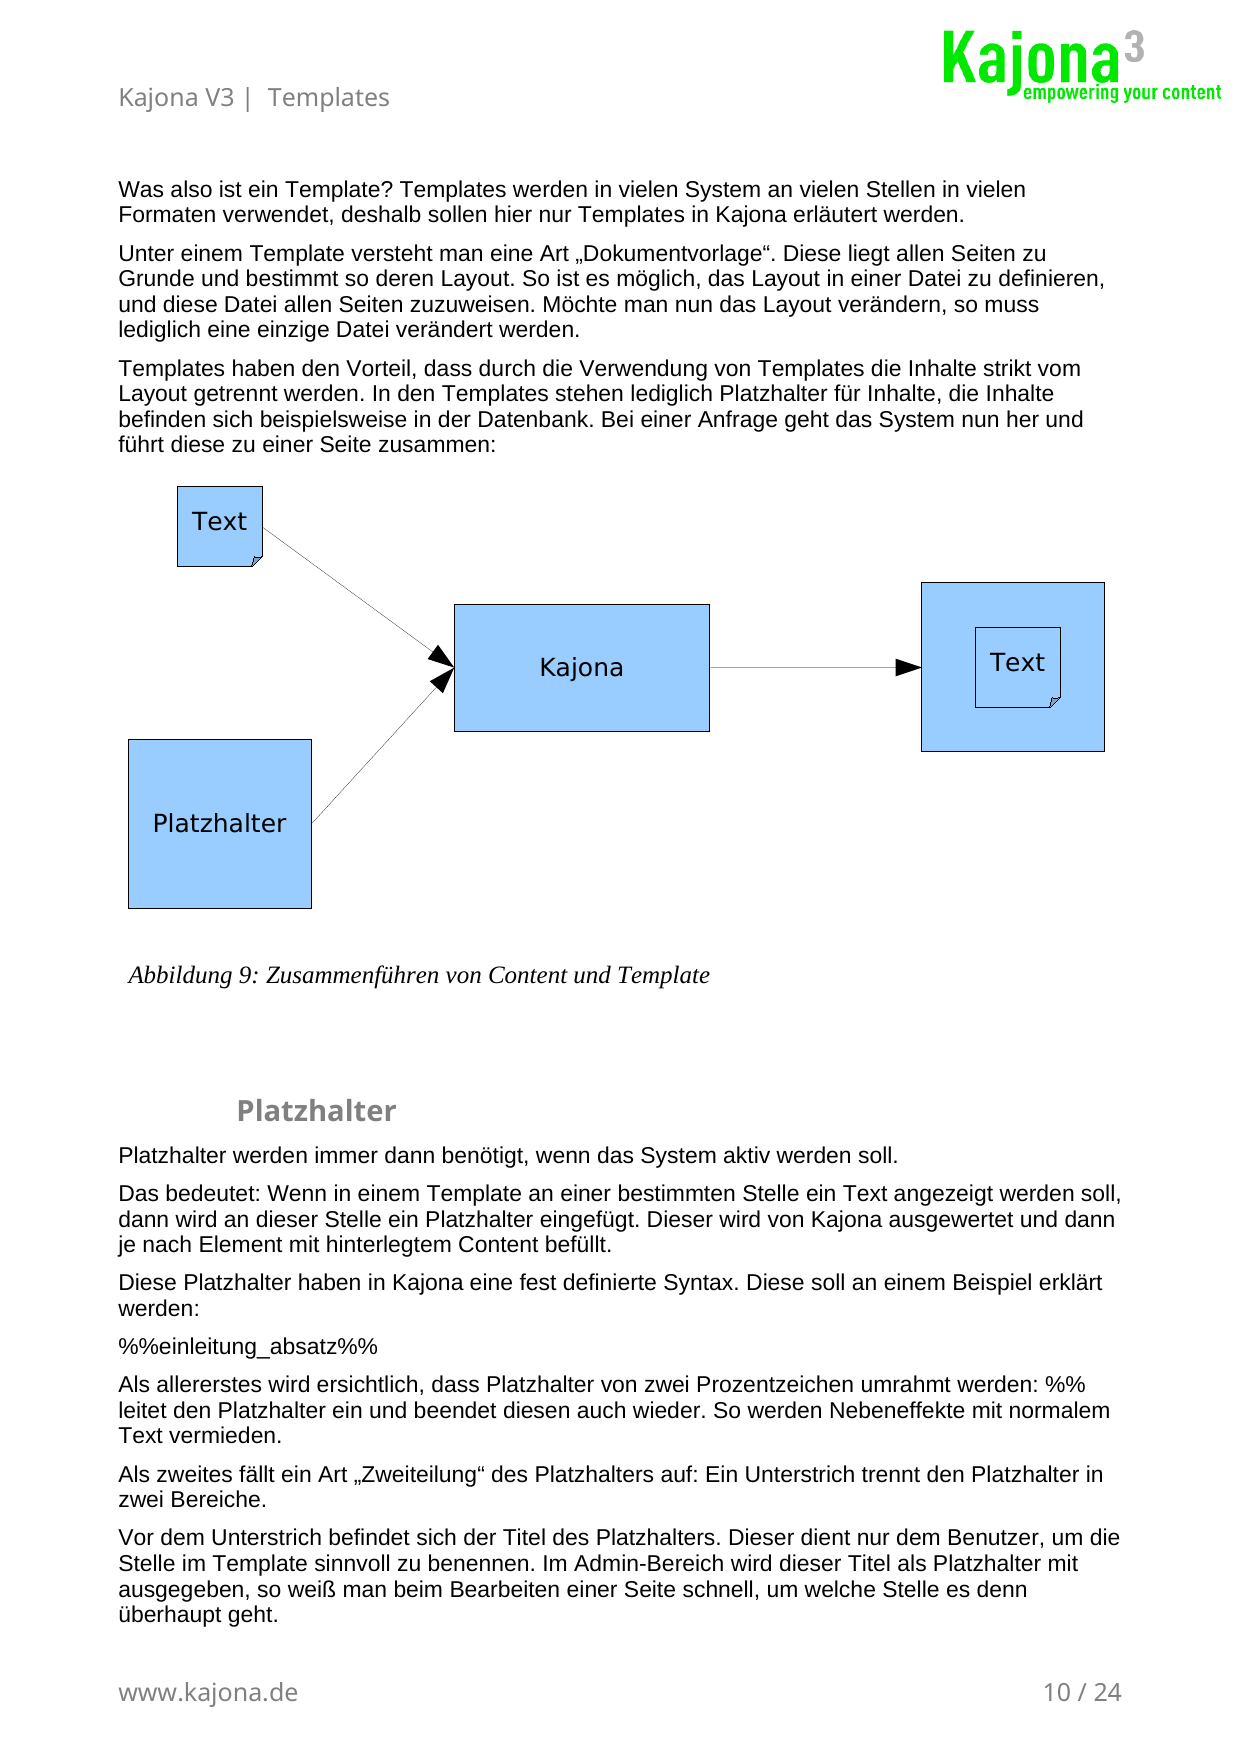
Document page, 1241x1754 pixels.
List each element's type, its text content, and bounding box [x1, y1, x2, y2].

text Das bedeutet: Wenn in einem Template an einer bestimmten Stelle ein Text angezeigt werden soll, dann wird an dieser Stelle ein Platzhalter eingefügt. Dieser wird von Kajona ausgewertet und dann je nach Element mit hinterlegtem Content befüllt. [118, 1181, 1122, 1258]
text Vor dem Unterstrich befindet sich der Titel des Platzhalters. Dieser dient nur dem Benutzer, um die Stelle im Template sinnvoll zu benennen. Im Admin-Bereich wird dieser Titel als Platzhalter mit ausgegeben, so weiß man beim Bearbeiten einer Seite schnell, um welche Stelle es denn überhaupt geht. [118, 1525, 1122, 1628]
picture [944, 30, 1221, 103]
text Abbildung 9: Zusammenführen von Content und Template [128, 961, 1105, 989]
text Unter einem Template versteht man eine Art „Dokumentvorlage“. Diese liegt allen Seiten zu Grunde und bestimmt so deren Layout. So ist es möglich, das Layout in einer Datei zu definieren, und diese Datei allen Seiten zuzuweisen. Möchte man nun das Layout verändern, so muss lediglich eine einzige Datei verändert werden. [118, 240, 1122, 343]
text Als zweites fällt ein Art „Zweiteilung“ des Platzhalters auf: Ein Unterstrich trennt den Platzhalter in zwei Bereiche. [118, 1461, 1122, 1513]
text Diese Platzhalter haben in Kajona eine fest definierte Syntax. Diese soll an einem Beispiel erklärt werden: [118, 1270, 1122, 1321]
subtitle Platzhalter [118, 1090, 1122, 1130]
text Als allererstes wird ersichtlich, dass Platzhalter von zwei Prozentzeichen umrahmt werden: %% leitet den Platzhalter ein und beendet diesen auch wieder. So werden Nebeneffekte mit normalem Text vermieden. [118, 1372, 1122, 1449]
text %%einleitung_absatz%% [118, 1334, 1122, 1359]
text Platzhalter werden immer dann benötigt, wenn das System aktiv werden soll. [118, 1143, 1122, 1168]
text Was also ist ein Template? Templates werden in vielen System an vielen Stellen in vielen Formaten verwendet, deshalb sollen hier nur Templates in Kajona erläutert werden. [118, 177, 1122, 228]
text Templates haben den Vorteil, dass durch die Verwendung von Templates die Inhalte strikt vom Layout getrennt werden. In den Templates stehen lediglich Platzhalter für Inhalte, die Inhalte befinden sich beispielsweise in der Datenbank. Bei einer Anfrage geht das System nun her und führt diese zu einer Seite zusammen: [118, 355, 1122, 458]
